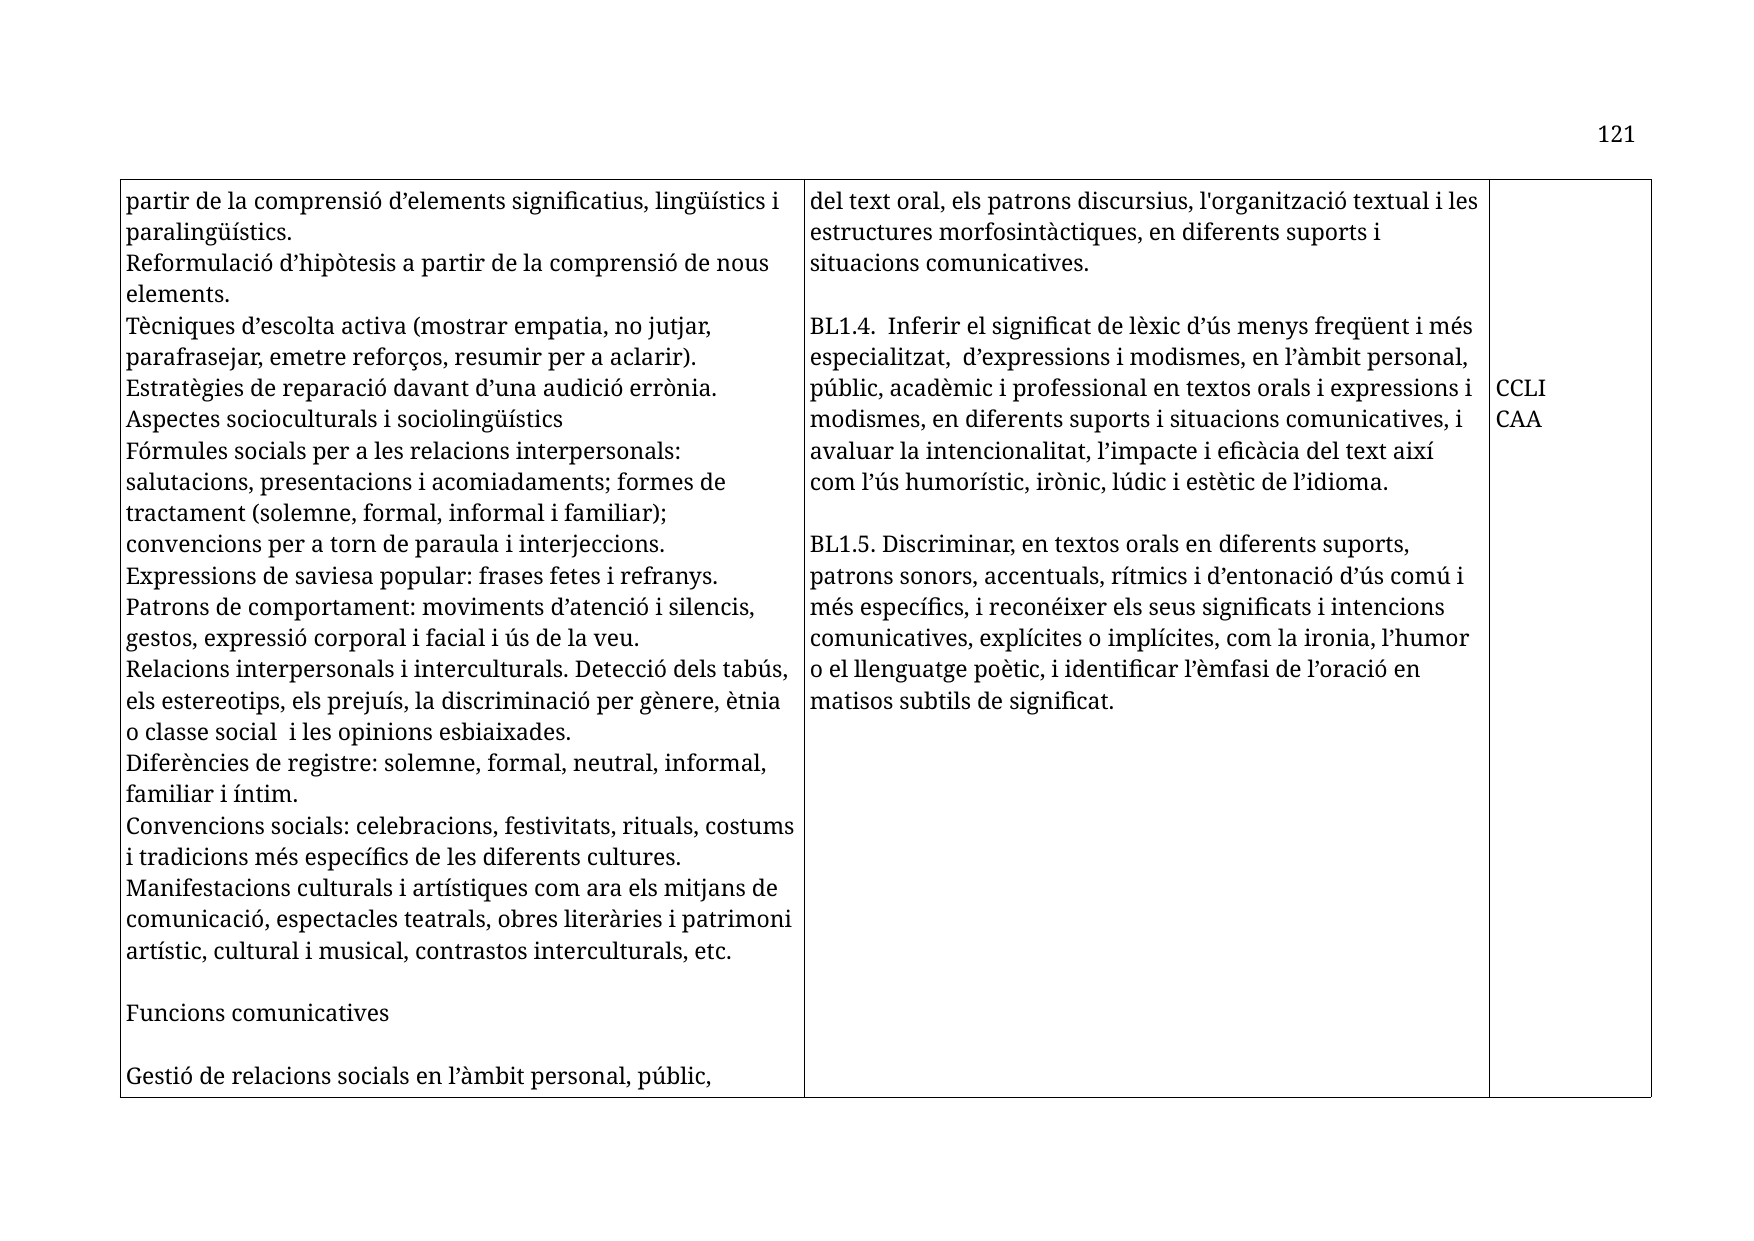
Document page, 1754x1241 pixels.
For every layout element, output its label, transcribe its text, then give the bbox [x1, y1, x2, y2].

table_cell partir de la comprensió d’elements significatius, lingüístics i paralingüístics. Reformulació d’hipòtesis a partir de la comprensió de nous elements. Tècniques d’escolta activa (mostrar empatia, no jutjar, parafrasejar, emetre reforços, resumir per a aclarir). Estratègies de reparació davant d’una audició errònia. Aspectes socioculturals i sociolingüístics Fórmules socials per a les relacions interpersonals: salutacions, presentacions i acomiadaments; formes de tractament (solemne, formal, informal i familiar); convencions per a torn de paraula i interjeccions. Expressions de saviesa popular: frases fetes i refranys. Patrons de comportament: moviments d’atenció i silencis, gestos, expressió corporal i facial i ús de la veu. Relacions interpersonals i interculturals. Detecció dels tabús, els estereotips, els prejuís, la discriminació per gènere, ètnia o classe social i les opinions esbiaixades. Diferències de registre: solemne, formal, neutral, informal, familiar i íntim. Convencions socials: celebracions, festivitats, rituals, costums i tradicions més específics de les diferents cultures. Manifestacions culturals i artístiques com ara els mitjans de comunicació, espectacles teatrals, obres literàries i patrimoni artístic, cultural i musical, contrastos interculturals, etc. Funcions comunicatives Gestió de relacions socials en l’àmbit personal, públic, [121, 180, 804, 1097]
table_cell del text oral, els patrons discursius, l'organització textual i les estructures morfosintàctiques, en diferents suports i situacions comunicatives. BL1.4. Inferir el significat de lèxic d’ús menys freqüent i més especialitzat, d’expressions i modismes, en l’àmbit personal, públic, acadèmic i professional en textos orals i expressions i modismes, en diferents suports i situacions comunicatives, i avaluar la intencionalitat, l’impacte i eficàcia del text així com l’ús humorístic, irònic, lúdic i estètic de l’idioma. BL1.5. Discriminar, en textos orals en diferents suports, patrons sonors, accentuals, rítmics i d’entonació d’ús comú i més específics, i reconéixer els seus significats i intencions comunicatives, explícites o implícites, com la ironia, l’humor o el llenguatge poètic, i identificar l’èmfasi de l’oració en matisos subtils de significat. [805, 180, 1489, 1097]
table_cell CCLI CAA [1490, 180, 1651, 1097]
